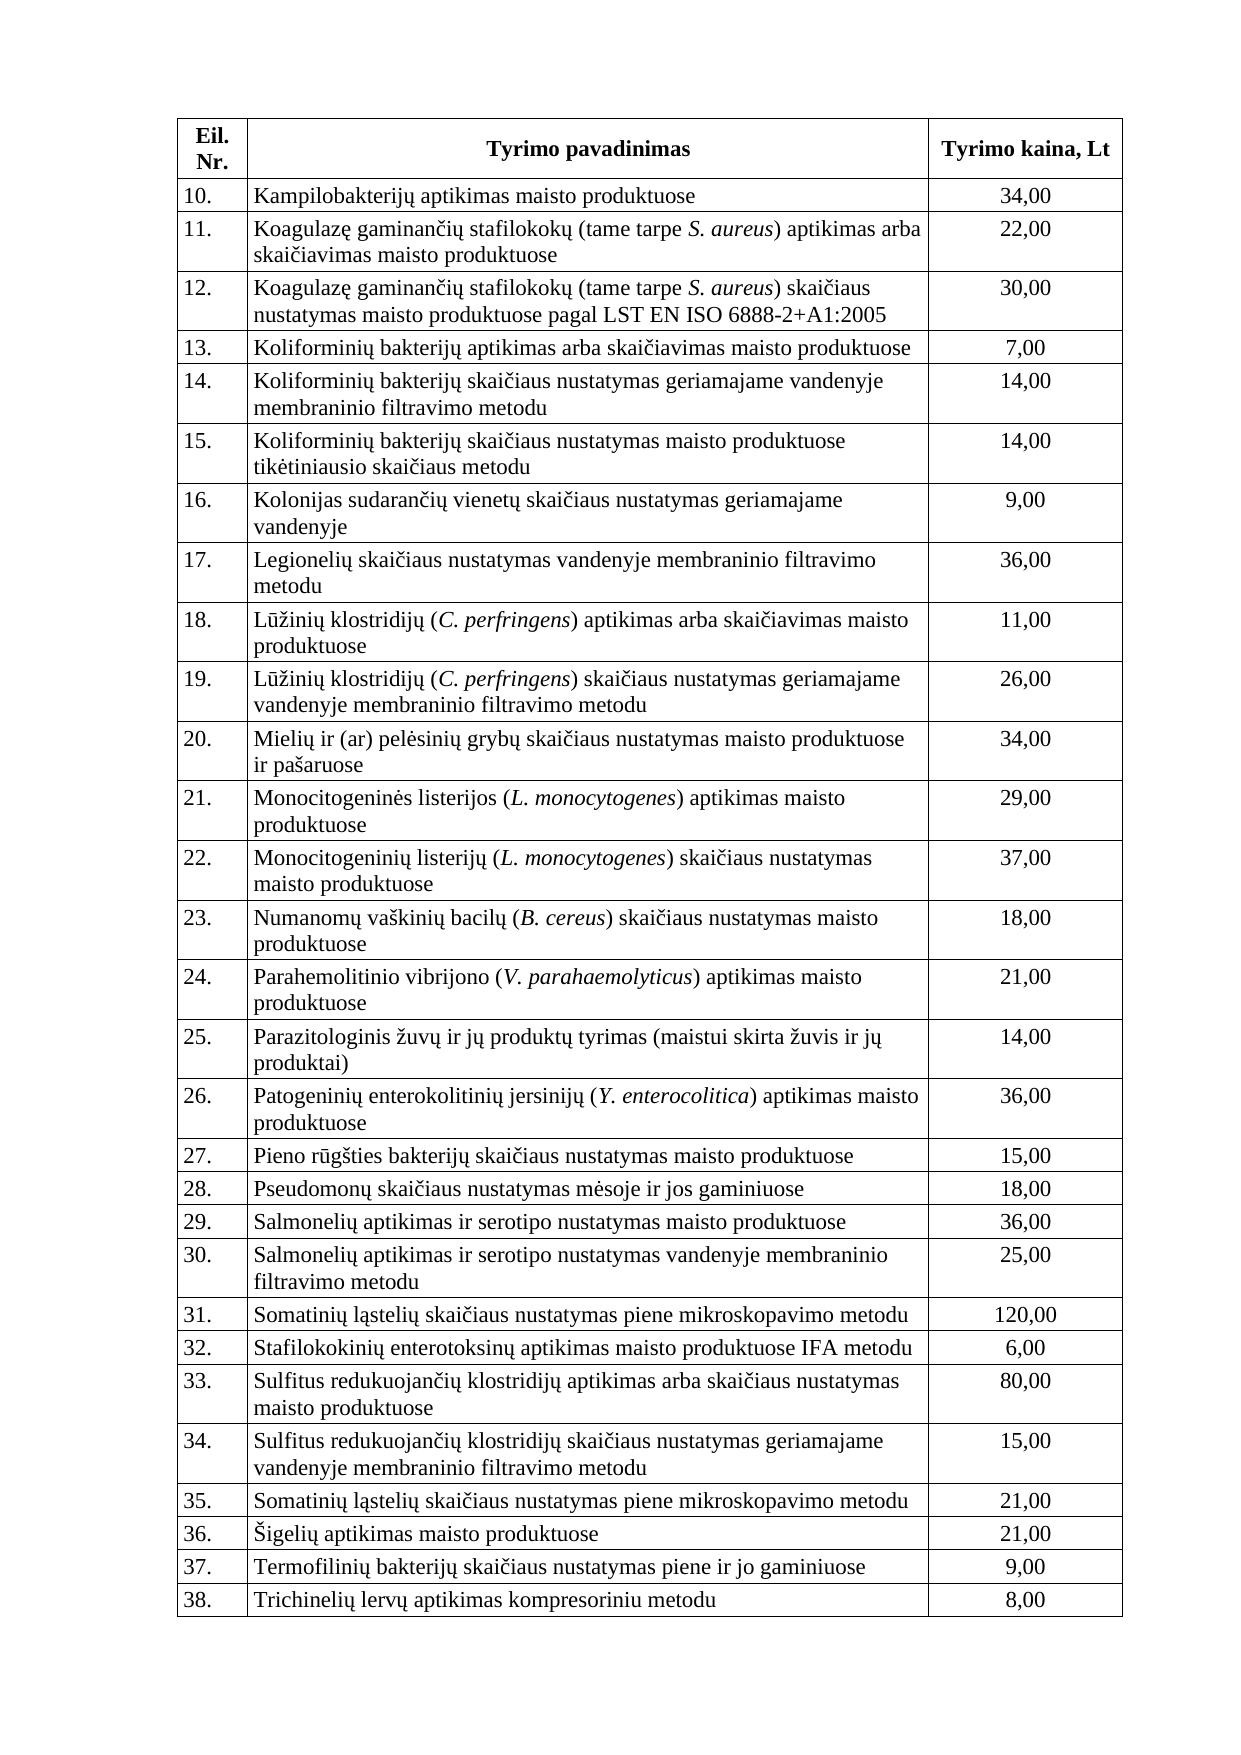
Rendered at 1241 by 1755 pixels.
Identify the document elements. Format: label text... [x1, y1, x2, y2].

table_cell 19. [178, 662, 247, 721]
table_cell Somatinių ląstelių skaičiaus nustatymas piene mikroskopavimo metodu [248, 1298, 928, 1330]
table_header Eil. Nr. [178, 119, 247, 178]
table_cell 24. [178, 960, 247, 1019]
table_cell 34. [178, 1424, 247, 1483]
table_cell 37. [178, 1550, 247, 1582]
table_cell 32. [178, 1331, 247, 1364]
table_cell 34,00 [929, 722, 1122, 780]
table_cell Pieno rūgšties bakterijų skaičiaus nustatymas maisto produktuose [248, 1139, 928, 1171]
table_cell 30. [178, 1239, 247, 1297]
table_cell 22. [178, 841, 247, 899]
table_cell 8,00 [929, 1584, 1122, 1616]
table_cell 29. [178, 1205, 247, 1238]
table_cell Koliforminių bakterijų aptikimas arba skaičiavimas maisto produktuose [248, 331, 928, 363]
table_cell Stafilokokinių enterotoksinų aptikimas maisto produktuose IFA metodu [248, 1331, 928, 1364]
table_cell 18. [178, 603, 247, 661]
table_cell 28. [178, 1172, 247, 1204]
table_cell 15. [178, 424, 247, 482]
table_cell 11,00 [929, 603, 1122, 661]
table_cell 30,00 [929, 272, 1122, 330]
table_cell 18,00 [929, 901, 1122, 959]
table_cell 21. [178, 781, 247, 840]
table_cell Trichinelių lervų aptikimas kompresoriniu metodu [248, 1584, 928, 1616]
table_cell 35. [178, 1484, 247, 1516]
table_cell Parahemolitinio vibrijono (V. parahaemolyticus) aptikimas maisto produktuose [248, 960, 928, 1019]
table_cell 15,00 [929, 1139, 1122, 1171]
table_cell Koliforminių bakterijų skaičiaus nustatymas geriamajame vandenyje membraninio filtravimo metodu [248, 364, 928, 423]
table_cell Šigelių aptikimas maisto produktuose [248, 1517, 928, 1549]
table_cell Numanomų vaškinių bacilų (B. cereus) skaičiaus nustatymas maisto produktuose [248, 901, 928, 959]
table_cell Koagulazę gaminančių stafilokokų (tame tarpe S. aureus) aptikimas arba skaičiavimas maisto produktuose [248, 212, 928, 271]
table_cell Pseudomonų skaičiaus nustatymas mėsoje ir jos gaminiuose [248, 1172, 928, 1204]
table_cell 9,00 [929, 1550, 1122, 1582]
table_cell Lūžinių klostridijų (C. perfringens) skaičiaus nustatymas geriamajame vandenyje membraninio filtravimo metodu [248, 662, 928, 721]
table_cell Lūžinių klostridijų (C. perfringens) aptikimas arba skaičiavimas maisto produktuose [248, 603, 928, 661]
table_cell Salmonelių aptikimas ir serotipo nustatymas maisto produktuose [248, 1205, 928, 1238]
table_cell 21,00 [929, 1517, 1122, 1549]
table_cell 23. [178, 901, 247, 959]
table_cell 38. [178, 1584, 247, 1616]
table_cell 14. [178, 364, 247, 423]
table_cell 10. [178, 179, 247, 211]
table_cell 6,00 [929, 1331, 1122, 1364]
table_cell 37,00 [929, 841, 1122, 899]
table_cell Koliforminių bakterijų skaičiaus nustatymas maisto produktuose tikėtiniausio skaičiaus metodu [248, 424, 928, 482]
table_cell Kampilobakterijų aptikimas maisto produktuose [248, 179, 928, 211]
table_cell 29,00 [929, 781, 1122, 840]
table_cell 25,00 [929, 1239, 1122, 1297]
table_cell 34,00 [929, 179, 1122, 211]
table_cell Salmonelių aptikimas ir serotipo nustatymas vandenyje membraninio filtravimo metodu [248, 1239, 928, 1297]
table_cell Parazitologinis žuvų ir jų produktų tyrimas (maistui skirta žuvis ir jų produktai) [248, 1020, 928, 1078]
table_cell 16. [178, 484, 247, 542]
table_cell 17. [178, 543, 247, 602]
table_cell 31. [178, 1298, 247, 1330]
table_cell 14,00 [929, 1020, 1122, 1078]
table_cell Sulfitus redukuojančių klostridijų aptikimas arba skaičiaus nustatymas maisto produktuose [248, 1365, 928, 1423]
table_cell Mielių ir (ar) pelėsinių grybų skaičiaus nustatymas maisto produktuose ir pašaruose [248, 722, 928, 780]
table_cell 80,00 [929, 1365, 1122, 1423]
table_cell 12. [178, 272, 247, 330]
table_cell Legionelių skaičiaus nustatymas vandenyje membraninio filtravimo metodu [248, 543, 928, 602]
table_cell 21,00 [929, 1484, 1122, 1516]
table_cell 22,00 [929, 212, 1122, 271]
table_cell Termofilinių bakterijų skaičiaus nustatymas piene ir jo gaminiuose [248, 1550, 928, 1582]
table_cell Monocitogeninių listerijų (L. monocytogenes) skaičiaus nustatymas maisto produktuose [248, 841, 928, 899]
table_cell 21,00 [929, 960, 1122, 1019]
table_cell Somatinių ląstelių skaičiaus nustatymas piene mikroskopavimo metodu [248, 1484, 928, 1516]
table_cell 7,00 [929, 331, 1122, 363]
table_cell 36. [178, 1517, 247, 1549]
table_cell 26. [178, 1079, 247, 1138]
table_cell 13. [178, 331, 247, 363]
table_cell 14,00 [929, 424, 1122, 482]
table_cell 9,00 [929, 484, 1122, 542]
table_cell 36,00 [929, 1205, 1122, 1238]
table_cell 18,00 [929, 1172, 1122, 1204]
table_cell 26,00 [929, 662, 1122, 721]
table_header Tyrimo kaina, Lt [929, 119, 1122, 178]
table_cell Kolonijas sudarančių vienetų skaičiaus nustatymas geriamajame vandenyje [248, 484, 928, 542]
table_cell 36,00 [929, 543, 1122, 602]
table_cell 36,00 [929, 1079, 1122, 1138]
table_cell Koagulazę gaminančių stafilokokų (tame tarpe S. aureus) skaičiaus nustatymas maisto produktuose pagal LST EN ISO 6888-2+A1:2005 [248, 272, 928, 330]
table_cell Monocitogeninės listerijos (L. monocytogenes) aptikimas maisto produktuose [248, 781, 928, 840]
table_cell 11. [178, 212, 247, 271]
table_header Tyrimo pavadinimas [248, 119, 928, 178]
table_cell 120,00 [929, 1298, 1122, 1330]
table_cell 14,00 [929, 364, 1122, 423]
table_cell 20. [178, 722, 247, 780]
table_cell 15,00 [929, 1424, 1122, 1483]
table_cell Sulfitus redukuojančių klostridijų skaičiaus nustatymas geriamajame vandenyje membraninio filtravimo metodu [248, 1424, 928, 1483]
table_cell 33. [178, 1365, 247, 1423]
table_cell 27. [178, 1139, 247, 1171]
table_cell 25. [178, 1020, 247, 1078]
table_cell Patogeninių enterokolitinių jersinijų (Y. enterocolitica) aptikimas maisto produktuose [248, 1079, 928, 1138]
